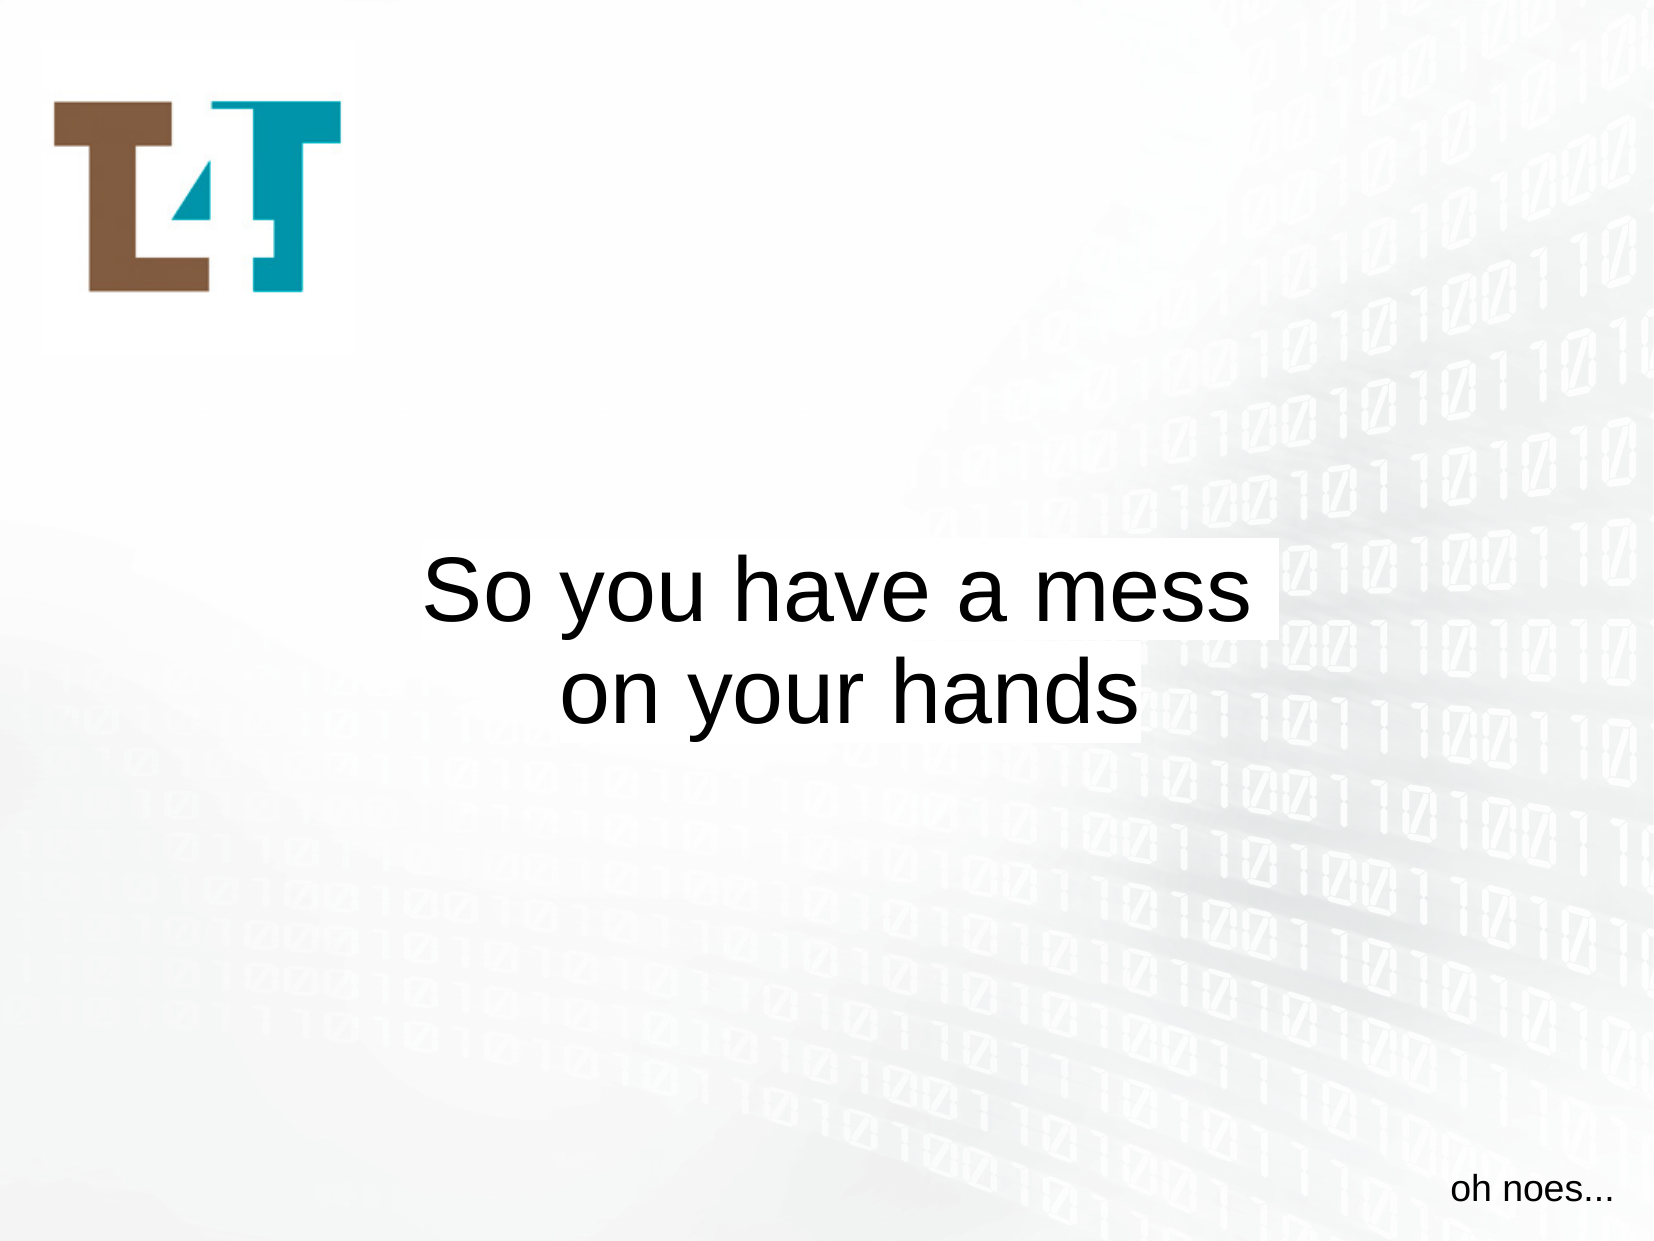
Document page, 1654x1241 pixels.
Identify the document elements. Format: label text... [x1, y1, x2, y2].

picture [0, 0, 1654, 1241]
title So you have a mess on your hands [318, 537, 1382, 745]
text_box oh noes... [1435, 1159, 1630, 1217]
